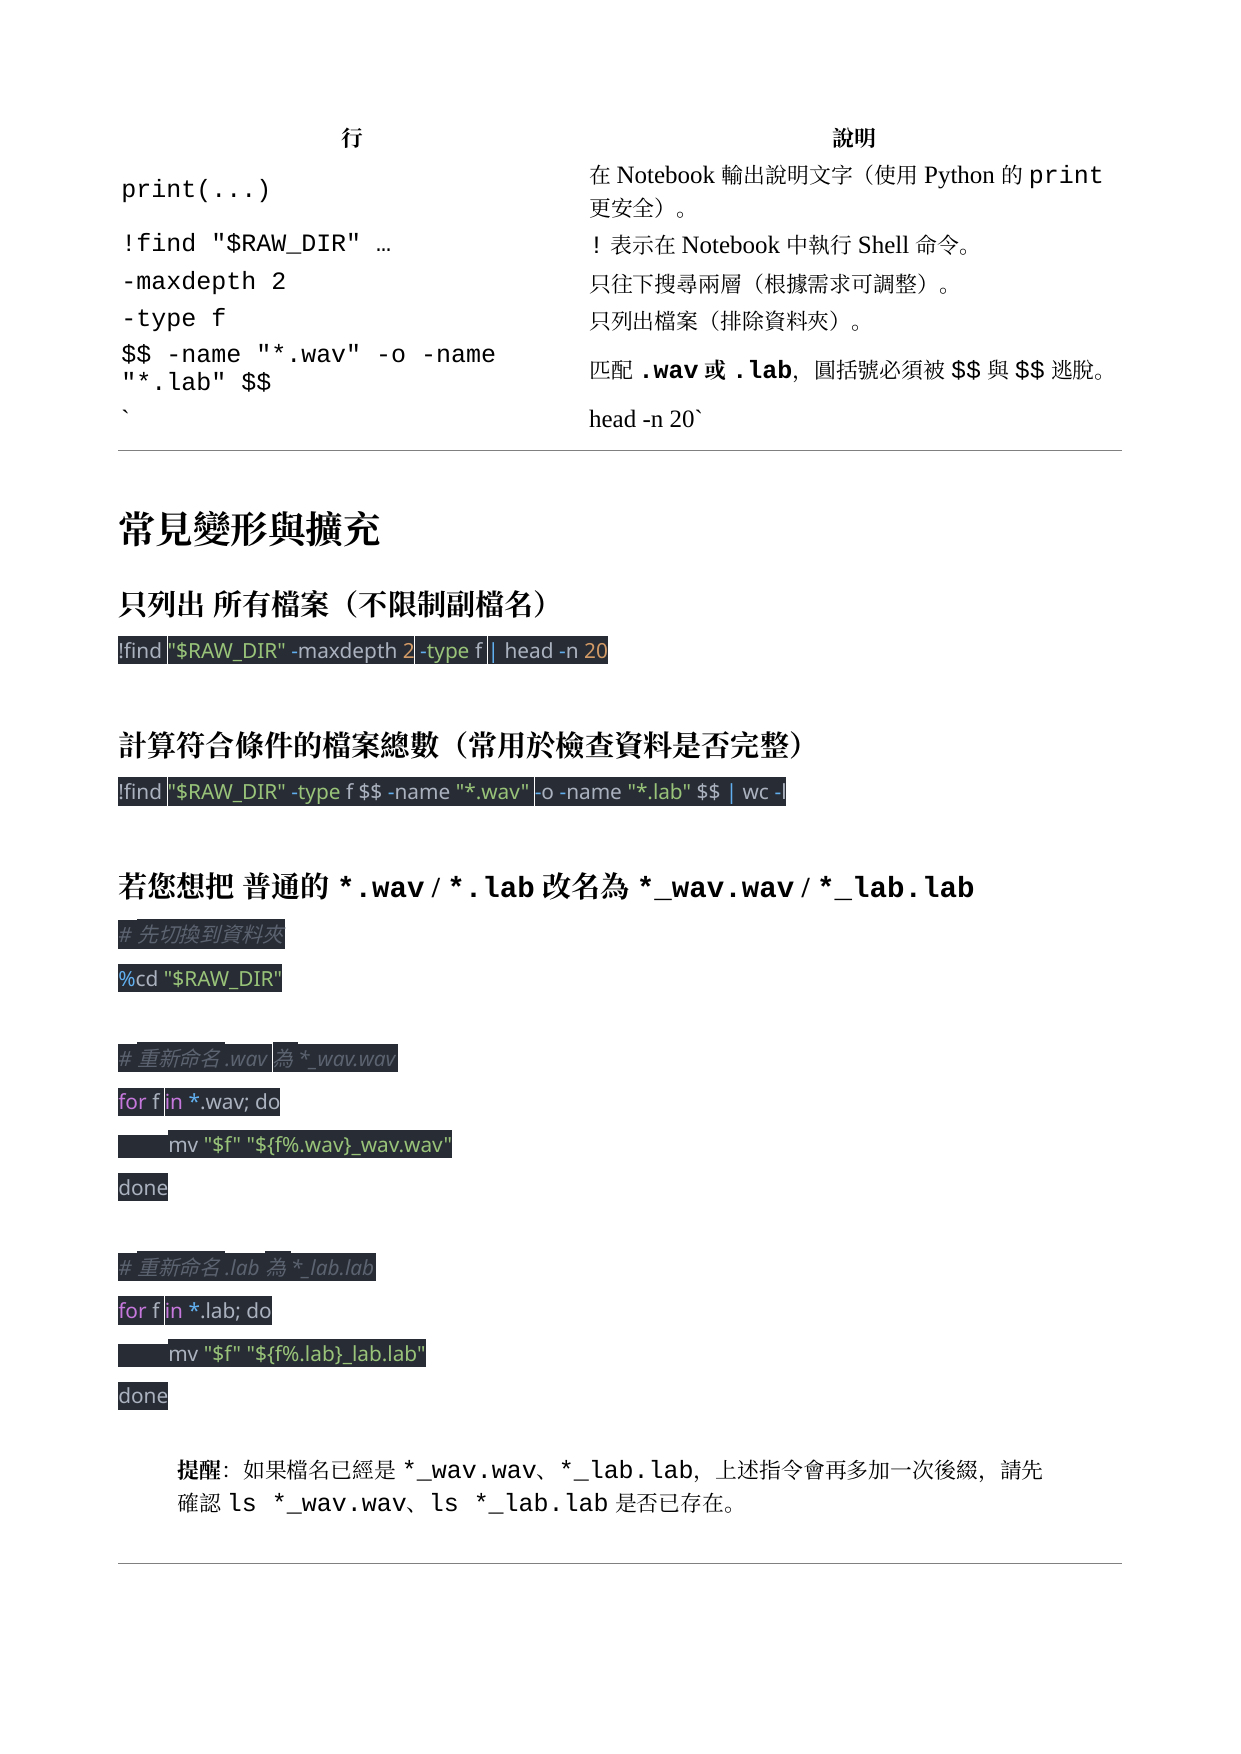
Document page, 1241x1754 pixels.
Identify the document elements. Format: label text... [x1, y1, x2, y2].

table_cell 匹配 .wav 或 .lab，圓括號必須被 $$ 與 $$ 逃脫。 [586, 339, 1122, 401]
subtitle 只列出 所有檔案（不限制副檔名） [118, 582, 1122, 623]
table_header 行 [118, 118, 586, 155]
table_cell $$ -name "*.wav" -o -name "*.lab" $$ [118, 339, 586, 401]
text done [118, 1382, 1122, 1410]
table_cell 只往下搜尋兩層（根據需求可調整）。 [586, 264, 1122, 301]
text # 重新命名 .wav 為 *_wav.wav [118, 1042, 1122, 1072]
table_cell !find "$RAW_DIR" … [118, 225, 586, 264]
table_cell -type f [118, 301, 586, 338]
text # 先切換到資料夾 [118, 918, 1122, 949]
text mv "$f" "${f%.lab}_lab.lab" [118, 1339, 1122, 1367]
table_cell ! 表示在 Notebook 中執行 Shell 命令。 [586, 225, 1122, 264]
text done [118, 1173, 1122, 1201]
subtitle 常見變形與擴充 [118, 501, 1122, 554]
text !find "$RAW_DIR" -type f $$ -name "*.wav" -o -name "*.lab" $$ | wc -l [118, 777, 1122, 806]
table_cell 在 Notebook 輸出說明文字（使用 Python 的 print 更安全）。 [586, 155, 1122, 225]
subtitle 若您想把 普通的 *.wav / *.lab 改名為 *_wav.wav / *_lab.lab [118, 864, 1122, 906]
text !find "$RAW_DIR" -maxdepth 2 -type f | head -n 20 [118, 636, 1122, 664]
table_cell print(...) [118, 155, 586, 225]
table_cell 只列出檔案（排除資料夾）。 [586, 301, 1122, 338]
text for f in *.lab; do [118, 1296, 1122, 1325]
table_cell ` [118, 401, 586, 436]
text %cd "$RAW_DIR" [118, 964, 1122, 992]
text mv "$f" "${f%.wav}_wav.wav" [118, 1130, 1122, 1158]
text 提醒：如果檔名已經是 *_wav.wav、*_lab.lab，上述指令會再多加一次後綴，請先確認 ls *_wav.wav、ls *_lab.lab 是否已存在。 [177, 1454, 1063, 1519]
table_cell head -n 20` [586, 401, 1122, 436]
text for f in *.wav; do [118, 1087, 1122, 1116]
table_header 說明 [586, 118, 1122, 155]
table_cell -maxdepth 2 [118, 264, 586, 301]
text # 重新命名 .lab 為 *_lab.lab [118, 1251, 1122, 1281]
subtitle 計算符合條件的檔案總數（常用於檢查資料是否完整） [118, 723, 1122, 764]
